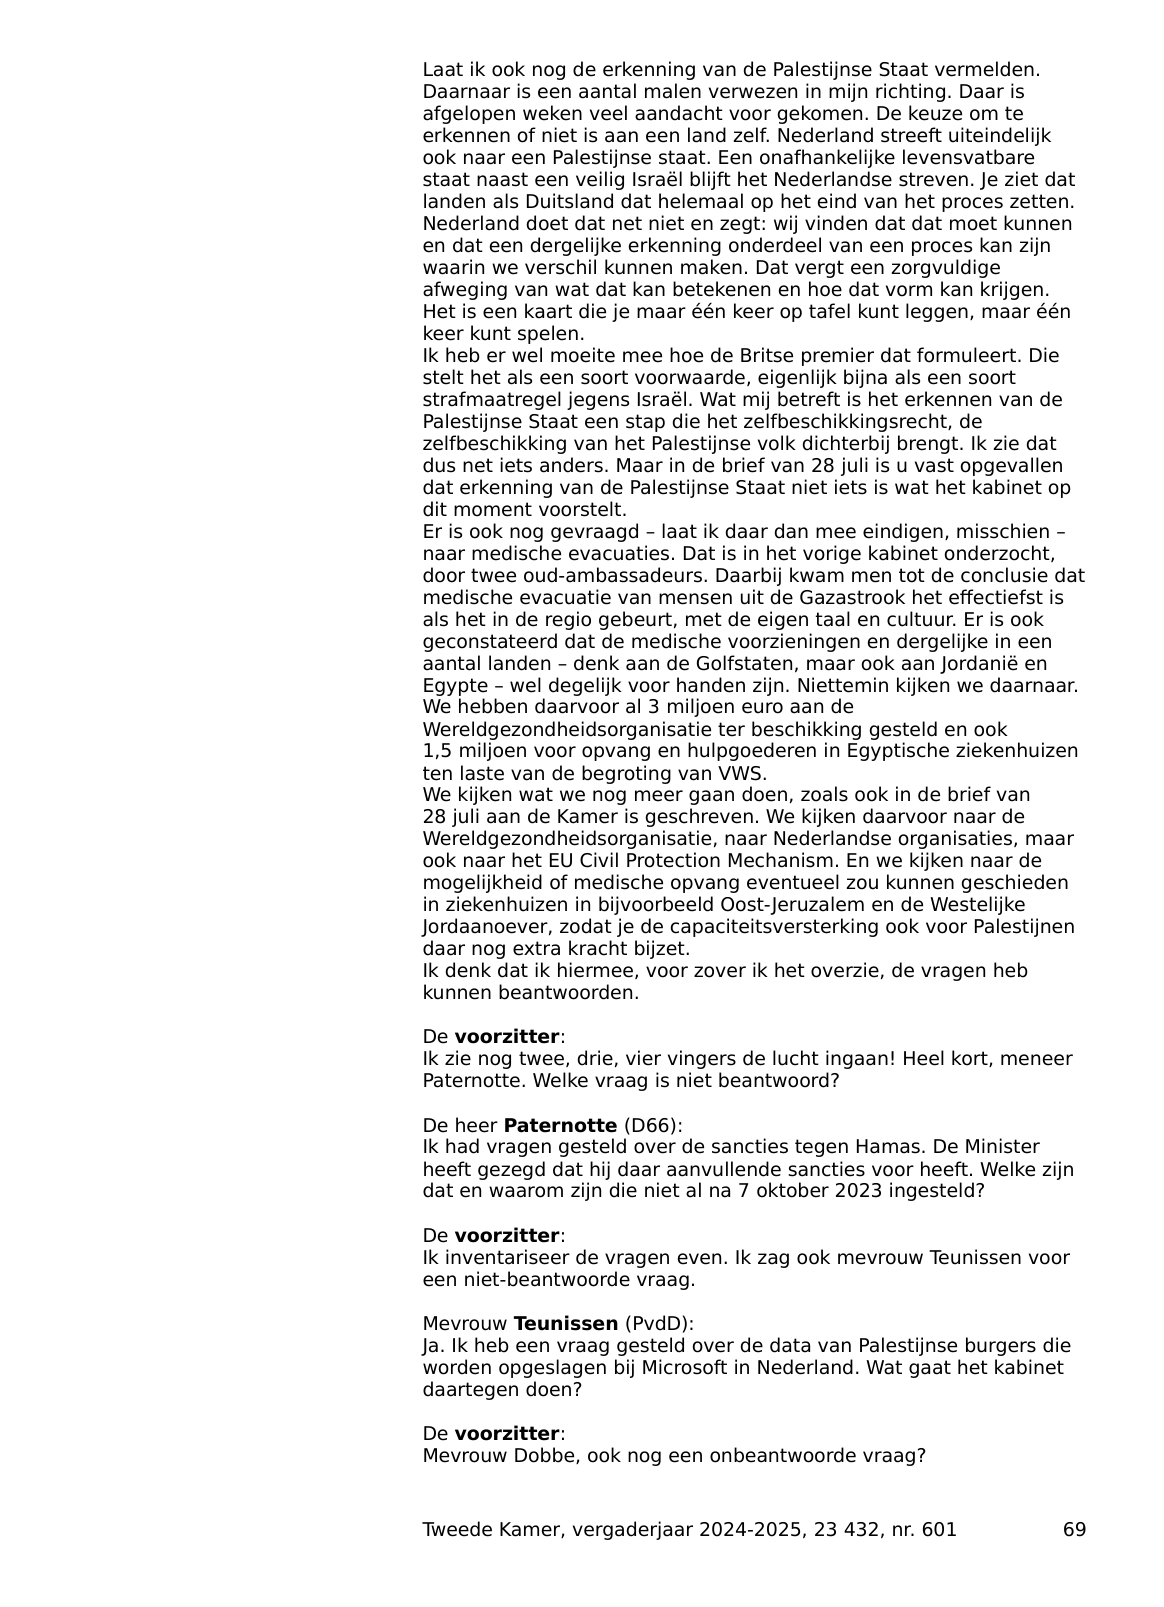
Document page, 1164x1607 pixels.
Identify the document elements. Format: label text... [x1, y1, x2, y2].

text De voorzitter: [422, 1224, 1087, 1247]
text Ik denk dat ik hiermee, voor zover ik het overzie, de vragen heb kunnen beantwoorden. [422, 960, 1087, 1004]
text Ik heb er wel moeite mee hoe de Britse premier dat formuleert. Die stelt het als een soort voorwaarde, eigenlijk bijna als een soort strafmaatregel jegens Israël. Wat mij betreft is het erkennen van de Palestijnse Staat een stap die het zelfbeschikkingsrecht, de zelfbeschikking van het Palestijnse volk dichterbij brengt. Ik zie dat dus net iets anders. Maar in de brief van 28 juli is u vast opgevallen dat erkenning van de Palestijnse Staat niet iets is wat het kabinet op dit moment voorstelt. [422, 345, 1087, 521]
text Mevrouw Teunissen (PvdD): [422, 1313, 1087, 1335]
text De heer Paternotte (D66): [422, 1114, 1087, 1136]
text Mevrouw Dobbe, ook nog een onbeantwoorde vraag? [422, 1445, 1087, 1467]
text Ik zie nog twee, drie, vier vingers de lucht ingaan! Heel kort, meneer Paternotte. Welke vraag is niet beantwoord? [422, 1048, 1087, 1092]
text Er is ook nog gevraagd – laat ik daar dan mee eindigen, misschien – naar medische evacuaties. Dat is in het vorige kabinet onderzocht, door twee oud-ambassadeurs. Daarbij kwam men tot de conclusie dat medische evacuatie van mensen uit de Gazastrook het effectiefst is als het in de regio gebeurt, met de eigen taal en cultuur. Er is ook geconstateerd dat de medische voorzieningen en dergelijke in een aantal landen – denk aan de Golfstaten, maar ook aan Jordanië en Egypte – wel degelijk voor handen zijn. Niettemin kijken we daarnaar. We hebben daarvoor al 3 miljoen euro aan de Wereldgezondheidsorganisatie ter beschikking gesteld en ook 1,5 miljoen voor opvang en hulpgoederen in Egyptische ziekenhuizen ten laste van de begroting van VWS. [422, 521, 1087, 784]
text Laat ik ook nog de erkenning van de Palestijnse Staat vermelden. Daarnaar is een aantal malen verwezen in mijn richting. Daar is afgelopen weken veel aandacht voor gekomen. De keuze om te erkennen of niet is aan een land zelf. Nederland streeft uiteindelijk ook naar een Palestijnse staat. Een onafhankelijke levensvatbare staat naast een veilig Israël blijft het Nederlandse streven. Je ziet dat landen als Duitsland dat helemaal op het eind van het proces zetten. Nederland doet dat net niet en zegt: wij vinden dat dat moet kunnen en dat een dergelijke erkenning onderdeel van een proces kan zijn waarin we verschil kunnen maken. Dat vergt een zorgvuldige afweging van wat dat kan betekenen en hoe dat vorm kan krijgen. Het is een kaart die je maar één keer op tafel kunt leggen, maar één keer kunt spelen. [422, 59, 1087, 345]
text Ik had vragen gesteld over de sancties tegen Hamas. De Minister heeft gezegd dat hij daar aanvullende sancties voor heeft. Welke zijn dat en waarom zijn die niet al na 7 oktober 2023 ingesteld? [422, 1136, 1087, 1202]
text Ik inventariseer de vragen even. Ik zag ook mevrouw Teunissen voor een niet-beantwoorde vraag. [422, 1247, 1087, 1291]
text De voorzitter: [422, 1026, 1087, 1048]
text Ja. Ik heb een vraag gesteld over de data van Palestijnse burgers die worden opgeslagen bij Microsoft in Nederland. Wat gaat het kabinet daartegen doen? [422, 1335, 1087, 1401]
text De voorzitter: [422, 1423, 1087, 1445]
text We kijken wat we nog meer gaan doen, zoals ook in de brief van 28 juli aan de Kamer is geschreven. We kijken daarvoor naar de Wereldgezondheidsorganisatie, naar Nederlandse organisaties, maar ook naar het EU Civil Protection Mechanism. En we kijken naar de mogelijkheid of medische opvang eventueel zou kunnen geschieden in ziekenhuizen in bijvoorbeeld Oost-Jeruzalem en de Westelijke Jordaanoever, zodat je de capaciteitsversterking ook voor Palestijnen daar nog extra kracht bijzet. [422, 784, 1087, 960]
